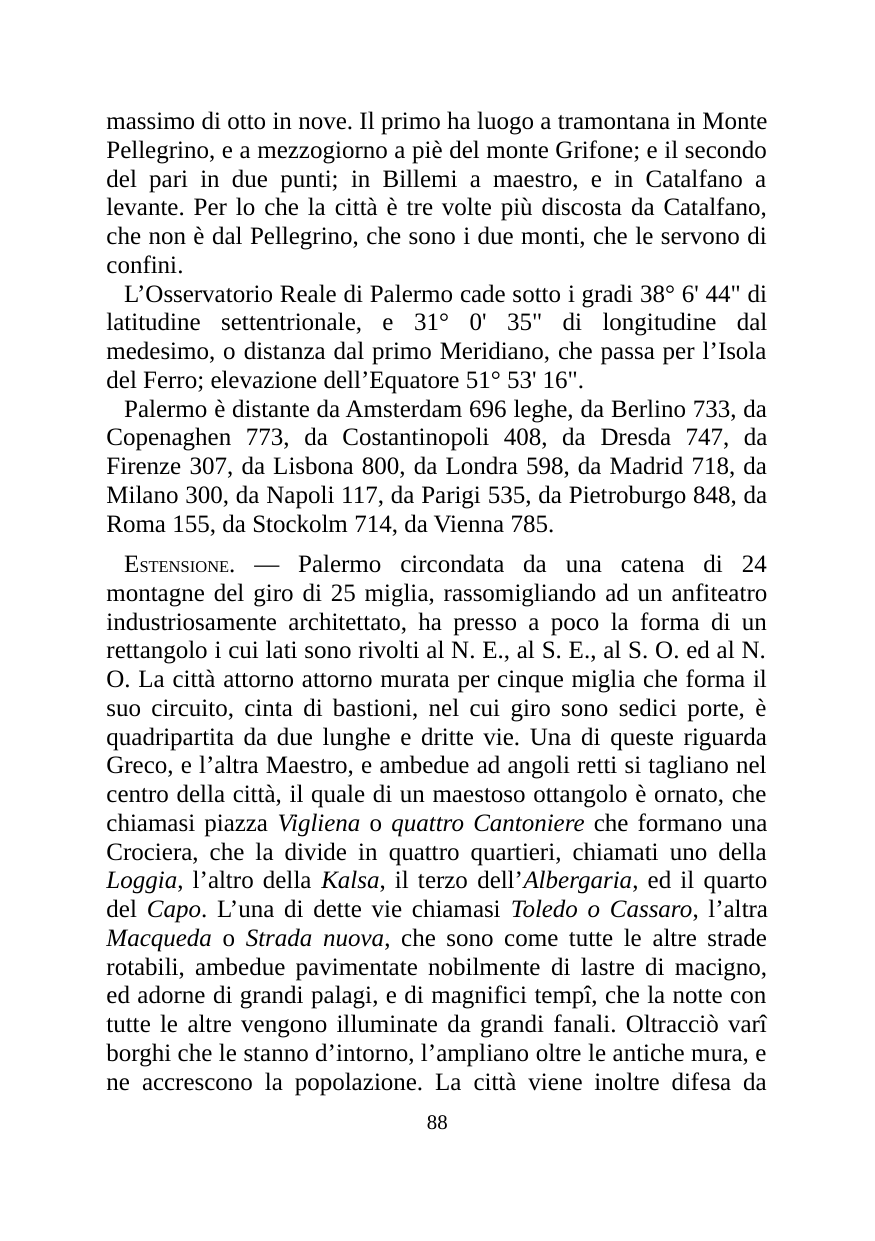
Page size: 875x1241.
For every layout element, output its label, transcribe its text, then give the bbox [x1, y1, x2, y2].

text L’Osservatorio Reale di Palermo cade sotto i gradi 38° 6' 44" di latitudine settentrionale, e 31° 0' 35" di longitudine dal medesimo, o distanza dal primo Meridiano, che passa per l’Isola del Ferro; elevazione dell’Equatore 51° 53' 16". [106, 279, 768, 394]
text Palermo è distante da Amsterdam 696 leghe, da Berlino 733, da Copenaghen 773, da Costantinopoli 408, da Dresda 747, da Firenze 307, da Lisbona 800, da Londra 598, da Madrid 718, da Milano 300, da Napoli 117, da Parigi 535, da Pietroburgo 848, da Roma 155, da Stockolm 714, da Vienna 785. [106, 394, 768, 537]
text Estensione. — Palermo circondata da una catena di 24 montagne del giro di 25 miglia, rassomigliando ad un anfiteatro industriosamente architettato, ha presso a poco la forma di un rettangolo i cui lati sono rivolti al N. E., al S. E., al S. O. ed al N. O. La città attorno attorno murata per cinque miglia che forma il suo circuito, cinta di bastioni, nel cui giro sono sedici porte, è quadripartita da due lunghe e dritte vie. Una di queste riguarda Greco, e l’altra Maestro, e ambedue ad angoli retti si tagliano nel centro della città, il quale di un maestoso ottangolo è ornato, che chiamasi piazza Vigliena o quattro Cantoniere che formano una Crociera, che la divide in quattro quartieri, chiamati uno della Loggia, l’altro della Kalsa, il terzo dell’Albergaria, ed il quarto del Capo. L’una di dette vie chiamasi Toledo o Cassaro, l’altra Macqueda o Strada nuova, che sono come tutte le altre strade rotabili, ambedue pavimentate nobilmente di lastre di macigno, ed adorne di grandi palagi, e di magnifici tempî, che la notte con tutte le altre vengono illuminate da grandi fanali. Oltracciò varî borghi che le stanno d’intorno, l’ampliano oltre le antiche mura, e ne accrescono la popolazione. La città viene inoltre difesa da [106, 549, 768, 1096]
text massimo di otto in nove. Il primo ha luogo a tramontana in Monte Pellegrino, e a mezzogiorno a piè del monte Grifone; e il secondo del pari in due punti; in Billemi a maestro, e in Catalfano a levante. Per lo che la città è tre volte più discosta da Catalfano, che non è dal Pellegrino, che sono i due monti, che le servono di confini. [106, 106, 768, 279]
